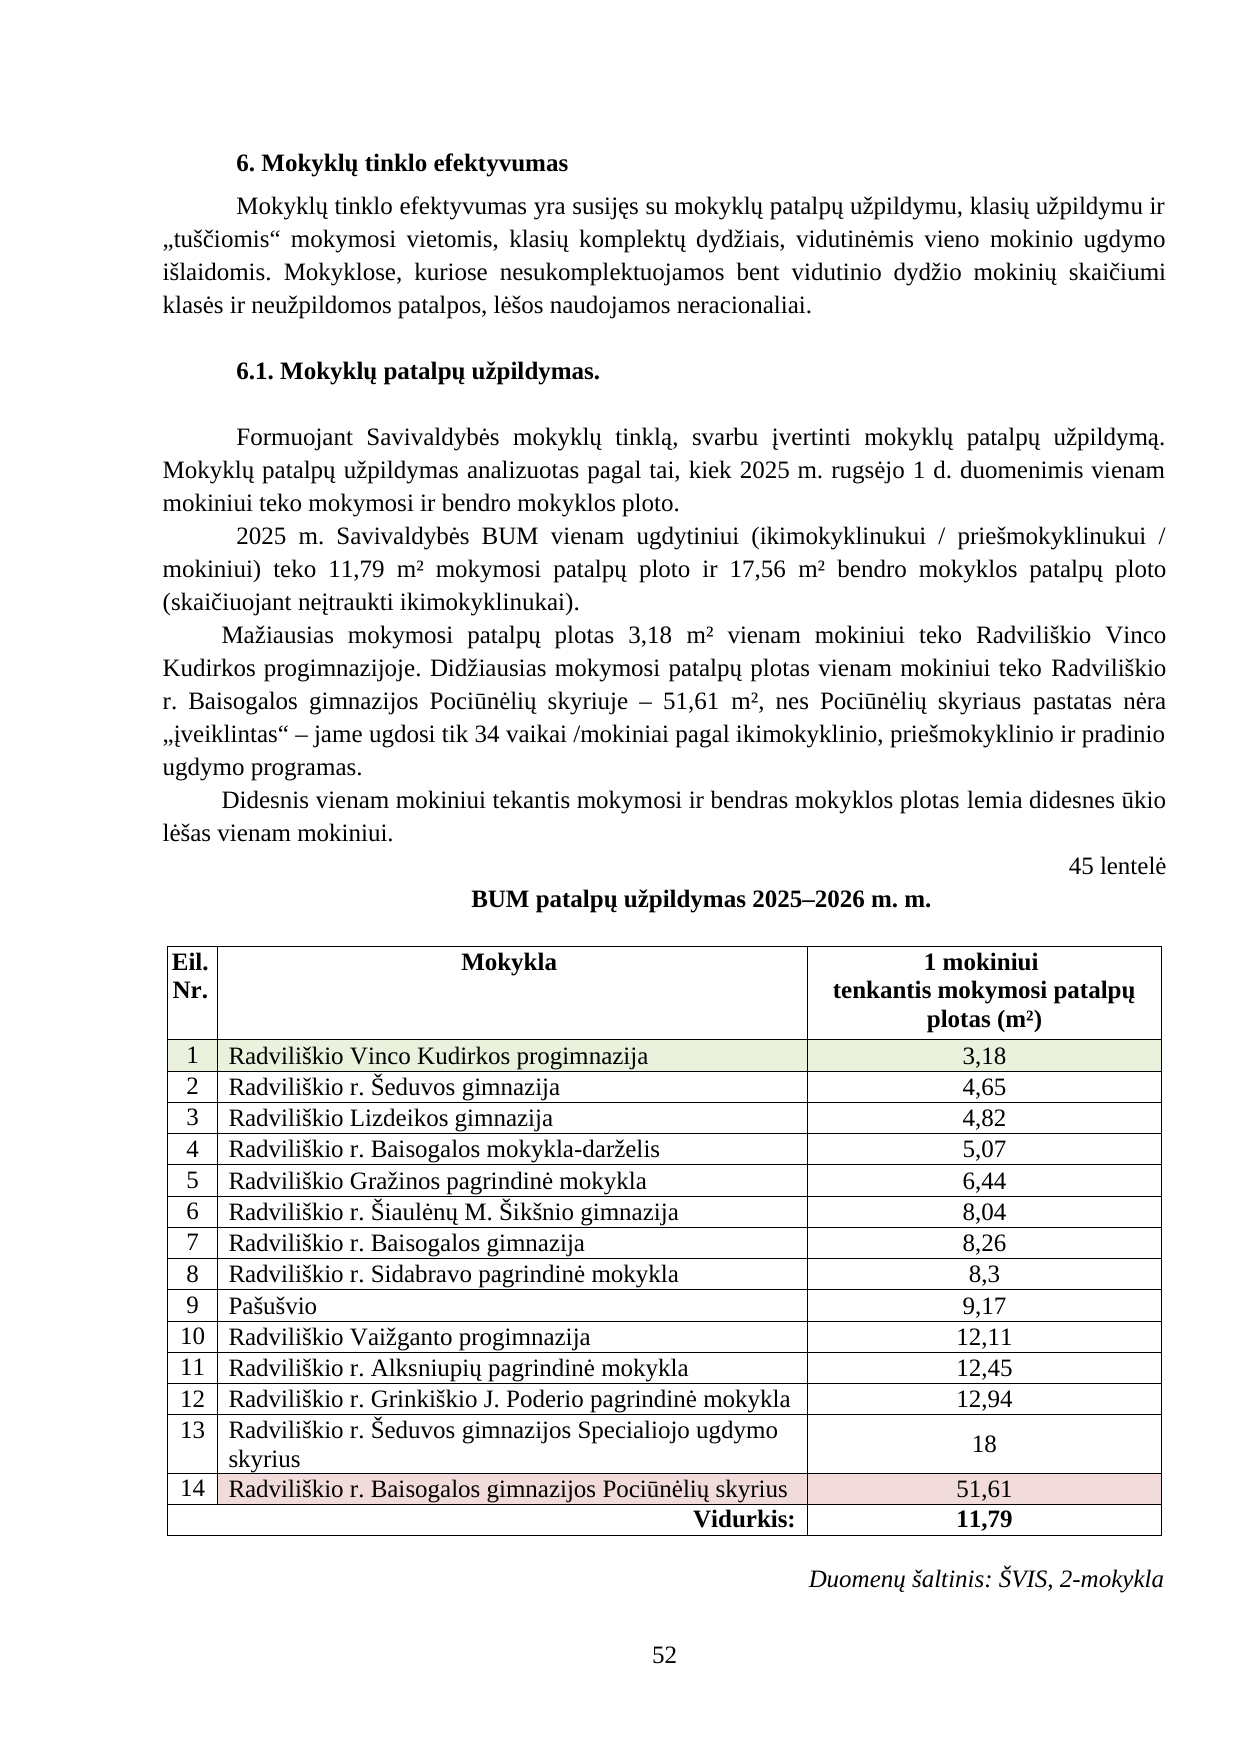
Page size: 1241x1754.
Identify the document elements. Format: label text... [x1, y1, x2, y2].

text Duomenų šaltinis: ŠVIS, 2-mokykla [162, 1564, 1166, 1593]
table_cell 4,65 [808, 1072, 1161, 1102]
table_cell 9,17 [808, 1290, 1161, 1321]
table_cell 14 [168, 1474, 217, 1504]
table_cell 4,82 [808, 1103, 1161, 1133]
table_cell 12,94 [808, 1384, 1161, 1414]
table_cell 4 [168, 1134, 217, 1164]
table_cell Radviliškio r. Šeduvos gimnazijos Specialiojo ugdymo skyrius [218, 1415, 807, 1472]
text 2025 m. Savivaldybės BUM vienam ugdytiniui (ikimokyklinukui / priešmokyklinukui / mokiniui) teko 11,79 m² mokymosi patalpų ploto ir 17,56 m² bendro mokyklos patalpų ploto (skaičiuojant neįtraukti ikimokyklinukai). [162, 521, 1166, 616]
table_cell 51,61 [808, 1474, 1161, 1504]
table_header Eil. Nr. [168, 947, 217, 1039]
table_cell Radviliškio r. Baisogalos mokykla-darželis [218, 1134, 807, 1164]
text BUM patalpų užpildymas 2025–2026 m. m. [162, 884, 1166, 913]
table_cell Radviliškio Vinco Kudirkos progimnazija [218, 1040, 807, 1071]
table_cell 11,79 [808, 1505, 1161, 1535]
table_header 1 mokiniui tenkantis mokymosi patalpų plotas (m²) [808, 947, 1161, 1039]
table_cell 6,44 [808, 1165, 1161, 1196]
table_cell Vidurkis: [168, 1505, 807, 1535]
table_cell Radviliškio r. Baisogalos gimnazija [218, 1228, 807, 1258]
table_cell 10 [168, 1322, 217, 1352]
table_cell Radviliškio Gražinos pagrindinė mokykla [218, 1165, 807, 1196]
text 6. Mokyklų tinklo efektyvumas [162, 148, 1166, 176]
table_cell Pašušvio [218, 1290, 807, 1321]
table_cell Radviliškio r. Grinkiškio J. Poderio pagrindinė mokykla [218, 1384, 807, 1414]
table_cell 8,3 [808, 1259, 1161, 1289]
text Mažiausias mokymosi patalpų plotas 3,18 m² vienam mokiniui teko Radviliškio Vinco Kudirkos progimnazijoje. Didžiausias mokymosi patalpų plotas vienam mokiniui teko Radviliškio r. Baisogalos gimnazijos Pociūnėlių skyriuje – 51,61 m², nes Pociūnėlių skyriaus pastatas nėra „įveiklintas“ – jame ugdosi tik 34 vaikai /mokiniai pagal ikimokyklinio, priešmokyklinio ir pradinio ugdymo programas. [162, 620, 1166, 781]
table_cell 7 [168, 1228, 217, 1258]
table_cell 8,26 [808, 1228, 1161, 1258]
text Didesnis vienam mokiniui tekantis mokymosi ir bendras mokyklos plotas lemia didesnes ūkio lėšas vienam mokiniui. [162, 785, 1166, 847]
table_cell 8 [168, 1259, 217, 1289]
table_header Mokykla [218, 947, 807, 1039]
table_cell 13 [168, 1415, 217, 1472]
table_cell 6 [168, 1197, 217, 1227]
text Formuojant Savivaldybės mokyklų tinklą, svarbu įvertinti mokyklų patalpų užpildymą. Mokyklų patalpų užpildymas analizuotas pagal tai, kiek 2025 m. rugsėjo 1 d. duomenimis vienam mokiniui teko mokymosi ir bendro mokyklos ploto. [162, 422, 1166, 517]
table_cell 3,18 [808, 1040, 1161, 1071]
text 45 lentelė [162, 851, 1166, 880]
table_cell Radviliškio Vaižganto progimnazija [218, 1322, 807, 1352]
table_cell Radviliškio Lizdeikos gimnazija [218, 1103, 807, 1133]
table_cell Radviliškio r. Sidabravo pagrindinė mokykla [218, 1259, 807, 1289]
table_cell 1 [168, 1040, 217, 1071]
table_cell 8,04 [808, 1197, 1161, 1227]
table_cell 12,11 [808, 1322, 1161, 1352]
table_cell 5 [168, 1165, 217, 1196]
table_cell 18 [808, 1415, 1161, 1472]
text 6.1. Mokyklų patalpų užpildymas. [236, 356, 1166, 385]
table_cell 5,07 [808, 1134, 1161, 1164]
table_cell 12,45 [808, 1353, 1161, 1383]
table_cell 2 [168, 1072, 217, 1102]
table_cell Radviliškio r. Šiaulėnų M. Šikšnio gimnazija [218, 1197, 807, 1227]
text Mokyklų tinklo efektyvumas yra susijęs su mokyklų patalpų užpildymu, klasių užpildymu ir „tuščiomis“ mokymosi vietomis, klasių komplektų dydžiais, vidutinėmis vieno mokinio ugdymo išlaidomis. Mokyklose, kuriose nesukomplektuojamos bent vidutinio dydžio mokinių skaičiumi klasės ir neužpildomos patalpos, lėšos naudojamos neracionaliai. [162, 191, 1166, 319]
table_cell Radviliškio r. Alksniupių pagrindinė mokykla [218, 1353, 807, 1383]
table_cell 3 [168, 1103, 217, 1133]
table_cell 9 [168, 1290, 217, 1321]
table_cell 12 [168, 1384, 217, 1414]
table_cell Radviliškio r. Šeduvos gimnazija [218, 1072, 807, 1102]
table_cell Radviliškio r. Baisogalos gimnazijos Pociūnėlių skyrius [218, 1474, 807, 1504]
table_cell 11 [168, 1353, 217, 1383]
